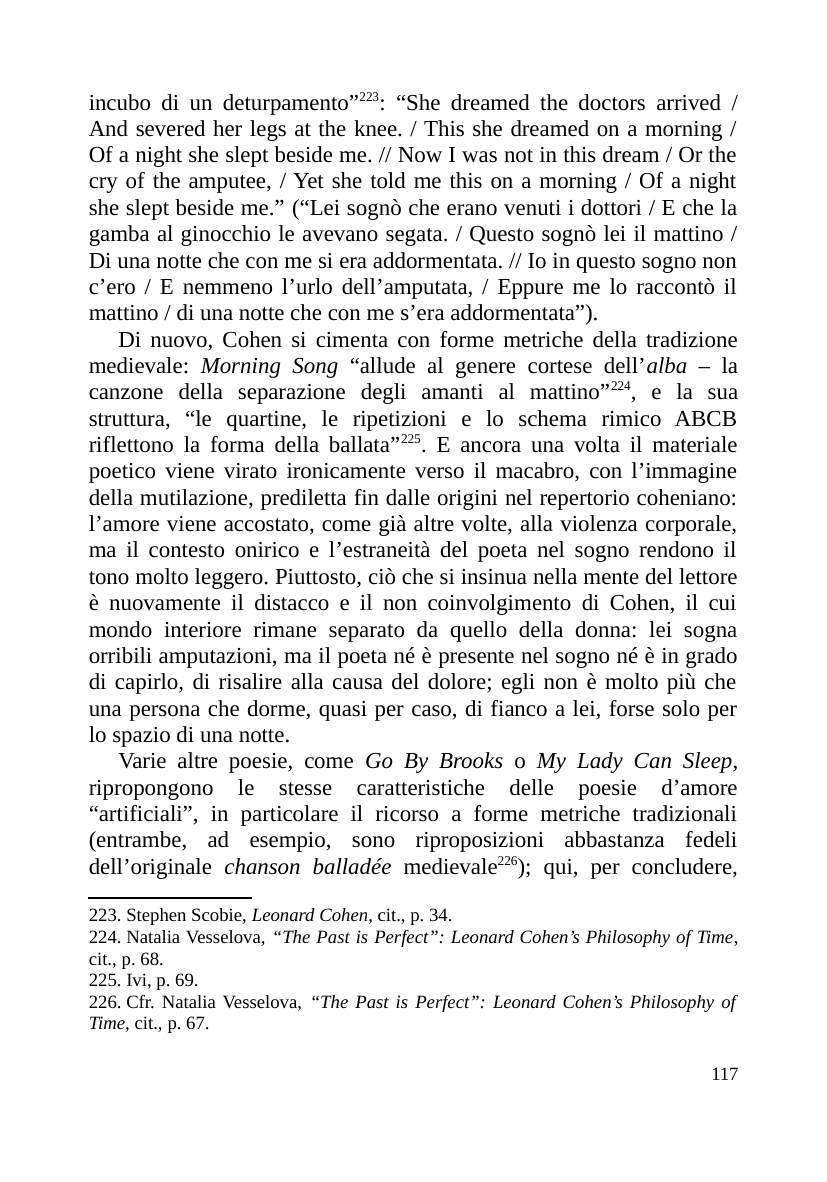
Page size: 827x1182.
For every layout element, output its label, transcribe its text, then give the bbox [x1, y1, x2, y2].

text Natalia Vesselova, “The Past is Perfect”: Leonard Cohen’s Philosophy of Time, cit., p. 68. [88, 926, 738, 969]
text Varie altre poesie, come Go By Brooks o My Lady Can Sleep, ripropongono le stesse caratteristiche delle poesie d’amore “artificiali”, in particolare il ricorso a forme metriche tradizionali (entrambe, ad esempio, sono riproposizioni abbastanza fedeli dell’originale chanson balladée medievale); qui, per concludere, [88, 747, 738, 879]
text incubo di un deturpamento”: “She dreamed the doctors arrived / And severed her legs at the knee. / This she dreamed on a morning / Of a night she slept beside me. // Now I was not in this dream / Or the cry of the amputee, / Yet she told me this on a morning / Of a night she slept beside me.” (“Lei sognò che erano venuti i dottori / E che la gamba al ginocchio le avevano segata. / Questo sognò lei il mattino / Di una notte che con me si era addormentata. // Io in questo sogno non c’ero / E nemmeno l’urlo dell’amputata, / Eppure me lo raccontò il mattino / di una notte che con me s’era addormentata”). [88, 88, 738, 326]
text Di nuovo, Cohen si cimenta con forme metriche della tradizione medievale: Morning Song “allude al genere cortese dell’alba – la canzone della separazione degli amanti al mattino”, e la sua struttura, “le quartine, le ripetizioni e lo schema rimico ABCB riflettono la forma della ballata”. E ancora una volta il materiale poetico viene virato ironicamente verso il macabro, con l’immagine della mutilazione, prediletta fin dalle origini nel repertorio coheniano: l’amore viene accostato, come già altre volte, alla violenza corporale, ma il contesto onirico e l’estraneità del poeta nel sogno rendono il tono molto leggero. Piuttosto, ciò che si insinua nella mente del lettore è nuovamente il distacco e il non coinvolgimento di Cohen, il cui mondo interiore rimane separato da quello della donna: lei sogna orribili amputazioni, ma il poeta né è presente nel sogno né è in grado di capirlo, di risalire alla causa del dolore; egli non è molto più che una persona che dorme, quasi per caso, di fianco a lei, forse solo per lo spazio di una notte. [88, 326, 738, 747]
text Ivi, p. 69. [88, 969, 738, 991]
text Stephen Scobie, Leonard Cohen, cit., p. 34. [88, 904, 738, 926]
text Cfr. Natalia Vesselova, “The Past is Perfect”: Leonard Cohen’s Philosophy of Time, cit., p. 67. [88, 991, 738, 1034]
